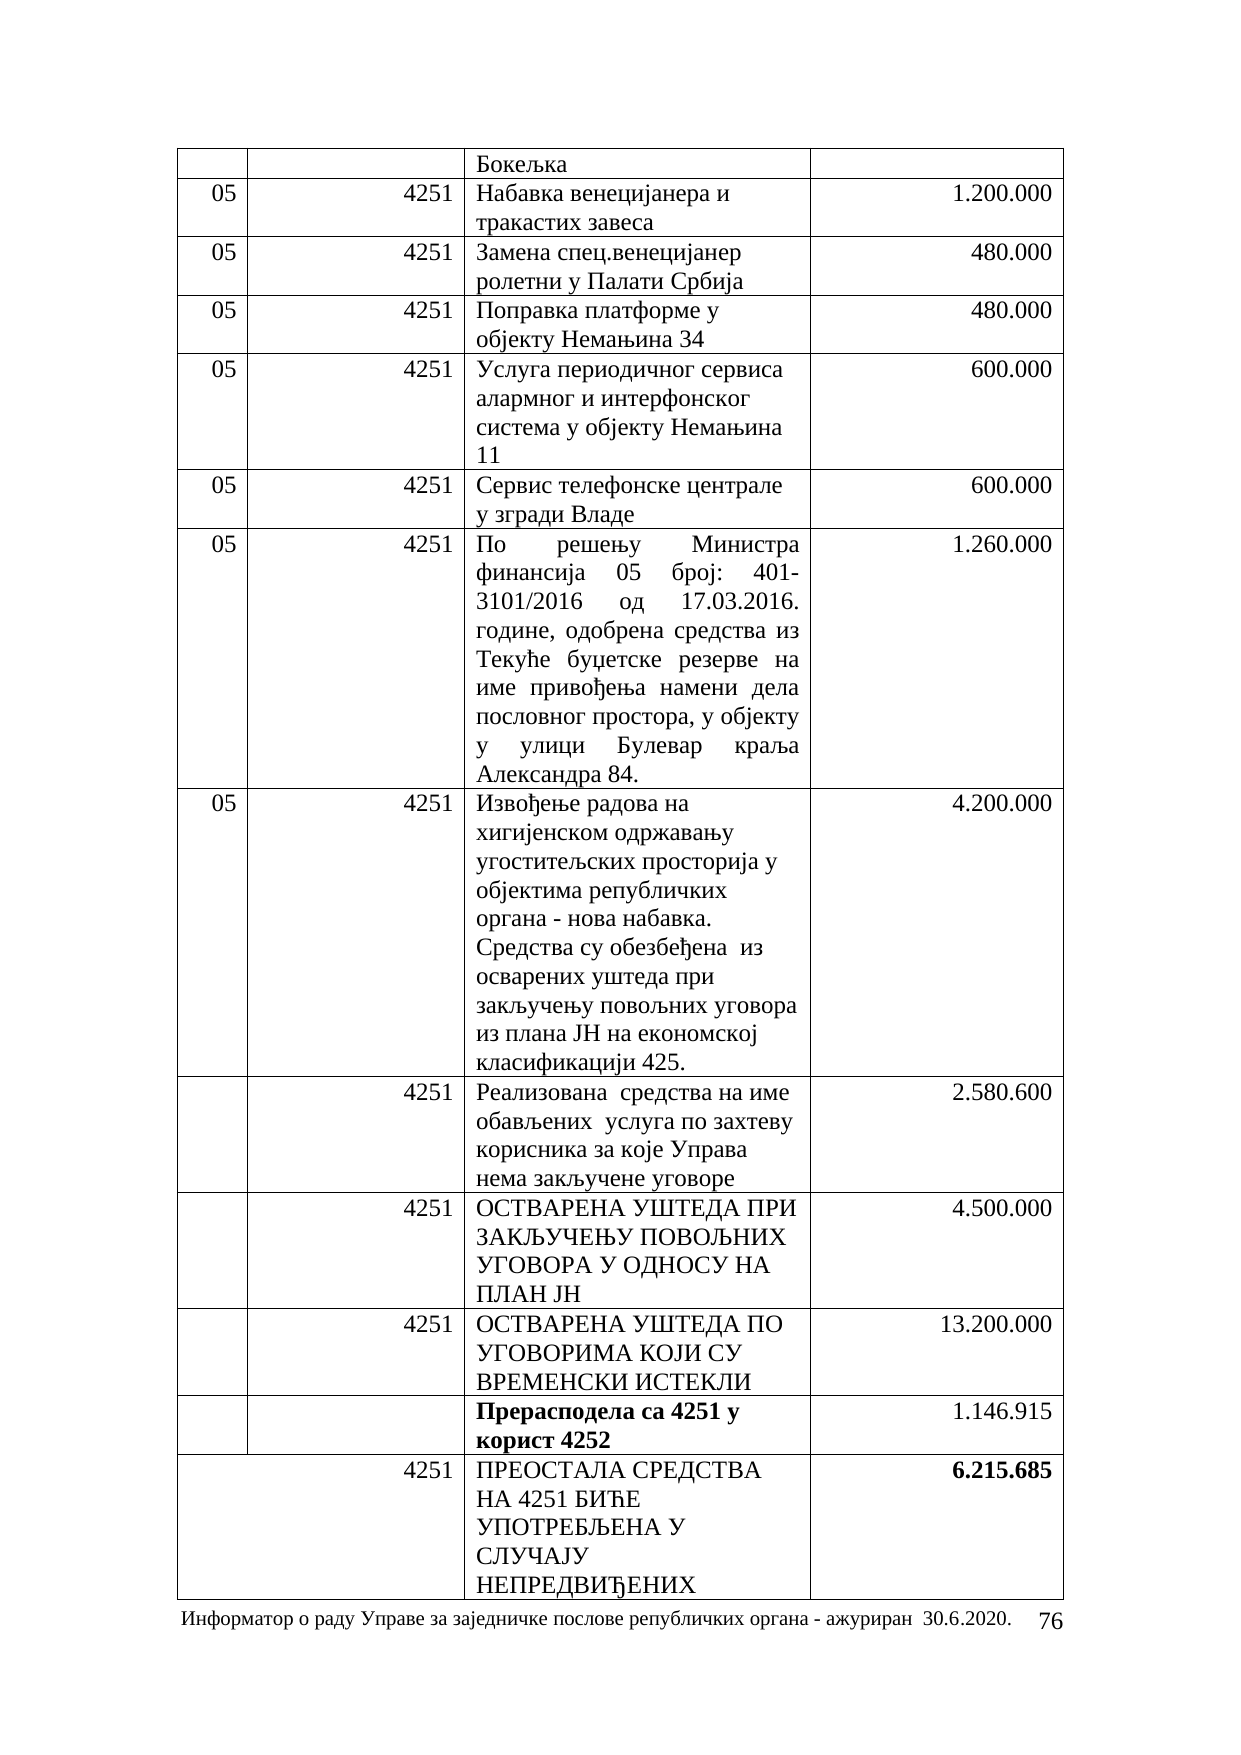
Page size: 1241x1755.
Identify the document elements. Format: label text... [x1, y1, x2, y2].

table_cell 4251 [248, 789, 464, 1076]
table_cell Поправка платформе у објекту Немањина 34 [465, 296, 810, 353]
table_cell Реализована средства на име обављених услуга по захтеву корисника за које Управа нема закључене уговоре [465, 1077, 810, 1192]
table_cell ПРЕОСТАЛА СРЕДСТВА НА 4251 БИЋЕ УПОТРЕБЉЕНА У СЛУЧАЈУ НЕПРЕДВИЂЕНИХ [465, 1455, 810, 1599]
table_cell [248, 149, 464, 177]
table_cell ОСТВАРЕНА УШТЕДА ПО УГОВОРИМА КОЈИ СУ ВРЕМЕНСКИ ИСТЕКЛИ [465, 1309, 810, 1395]
table_cell Замена спец.венецијанер ролетни у Палати Србија [465, 237, 810, 294]
table_cell [178, 1077, 247, 1192]
table_cell 4251 [178, 1455, 464, 1599]
table_cell Услуга периодичног сервиса алармног и интерфонског система у објекту Немањина 11 [465, 354, 810, 469]
table_cell Сервис телефонске централе у згради Владе [465, 470, 810, 528]
table_cell [178, 1309, 247, 1395]
table_cell 4.500.000 [811, 1193, 1063, 1308]
table_cell [248, 1396, 464, 1454]
table_cell 480.000 [811, 296, 1063, 353]
table_cell 600.000 [811, 354, 1063, 469]
table_cell 4251 [248, 529, 464, 787]
table_cell 05 [178, 529, 247, 787]
table_cell 05 [178, 354, 247, 469]
table_cell 4.200.000 [811, 789, 1063, 1076]
table_cell 4251 [248, 237, 464, 294]
table_cell 05 [178, 470, 247, 528]
table_cell 4251 [248, 354, 464, 469]
table_cell Прерасподела са 4251 у корист 4252 [465, 1396, 810, 1454]
table_cell 4251 [248, 470, 464, 528]
table_cell 6.215.685 [811, 1455, 1063, 1599]
table_cell 480.000 [811, 237, 1063, 294]
table_cell 4251 [248, 179, 464, 236]
table_cell 05 [178, 789, 247, 1076]
table_cell 05 [178, 237, 247, 294]
table_cell 05 [178, 179, 247, 236]
table_cell Набавка венецијанера и тракастих завеса [465, 179, 810, 236]
table_cell ОСТВАРЕНА УШТЕДА ПРИ ЗАКЉУЧЕЊУ ПОВОЉНИХ УГОВОРА У ОДНОСУ НА ПЛАН ЈН [465, 1193, 810, 1308]
table_cell [178, 1396, 247, 1454]
table_cell 13.200.000 [811, 1309, 1063, 1395]
table_cell 600.000 [811, 470, 1063, 528]
table_cell [178, 1193, 247, 1308]
table_cell По решењу Министра финансија 05 број: 401-3101/2016 од 17.03.2016. године, одобрена средства из Текуће буџетске резерве на име привођења намени дела пословног простора, у објекту у улици Булевар краља Александра 84. [465, 529, 810, 787]
table_cell 1.260.000 [811, 529, 1063, 787]
table_cell [178, 149, 247, 177]
table_cell 4251 [248, 1309, 464, 1395]
table_cell 4251 [248, 296, 464, 353]
table_cell 4251 [248, 1077, 464, 1192]
table_cell Извођење радова на хигијенском одржавању угоститељских просторија у објектима републичких органа - нова набавка. Средства су обезбеђена из осварених уштеда при закључењу повољних уговора из плана ЈН на економској класификацији 425. [465, 789, 810, 1076]
table_cell Бокељка [465, 149, 810, 177]
table_cell 1.146.915 [811, 1396, 1063, 1454]
table_cell 1.200.000 [811, 179, 1063, 236]
table_cell 05 [178, 296, 247, 353]
table_cell 2.580.600 [811, 1077, 1063, 1192]
table_cell 4251 [248, 1193, 464, 1308]
table_cell [811, 149, 1063, 177]
